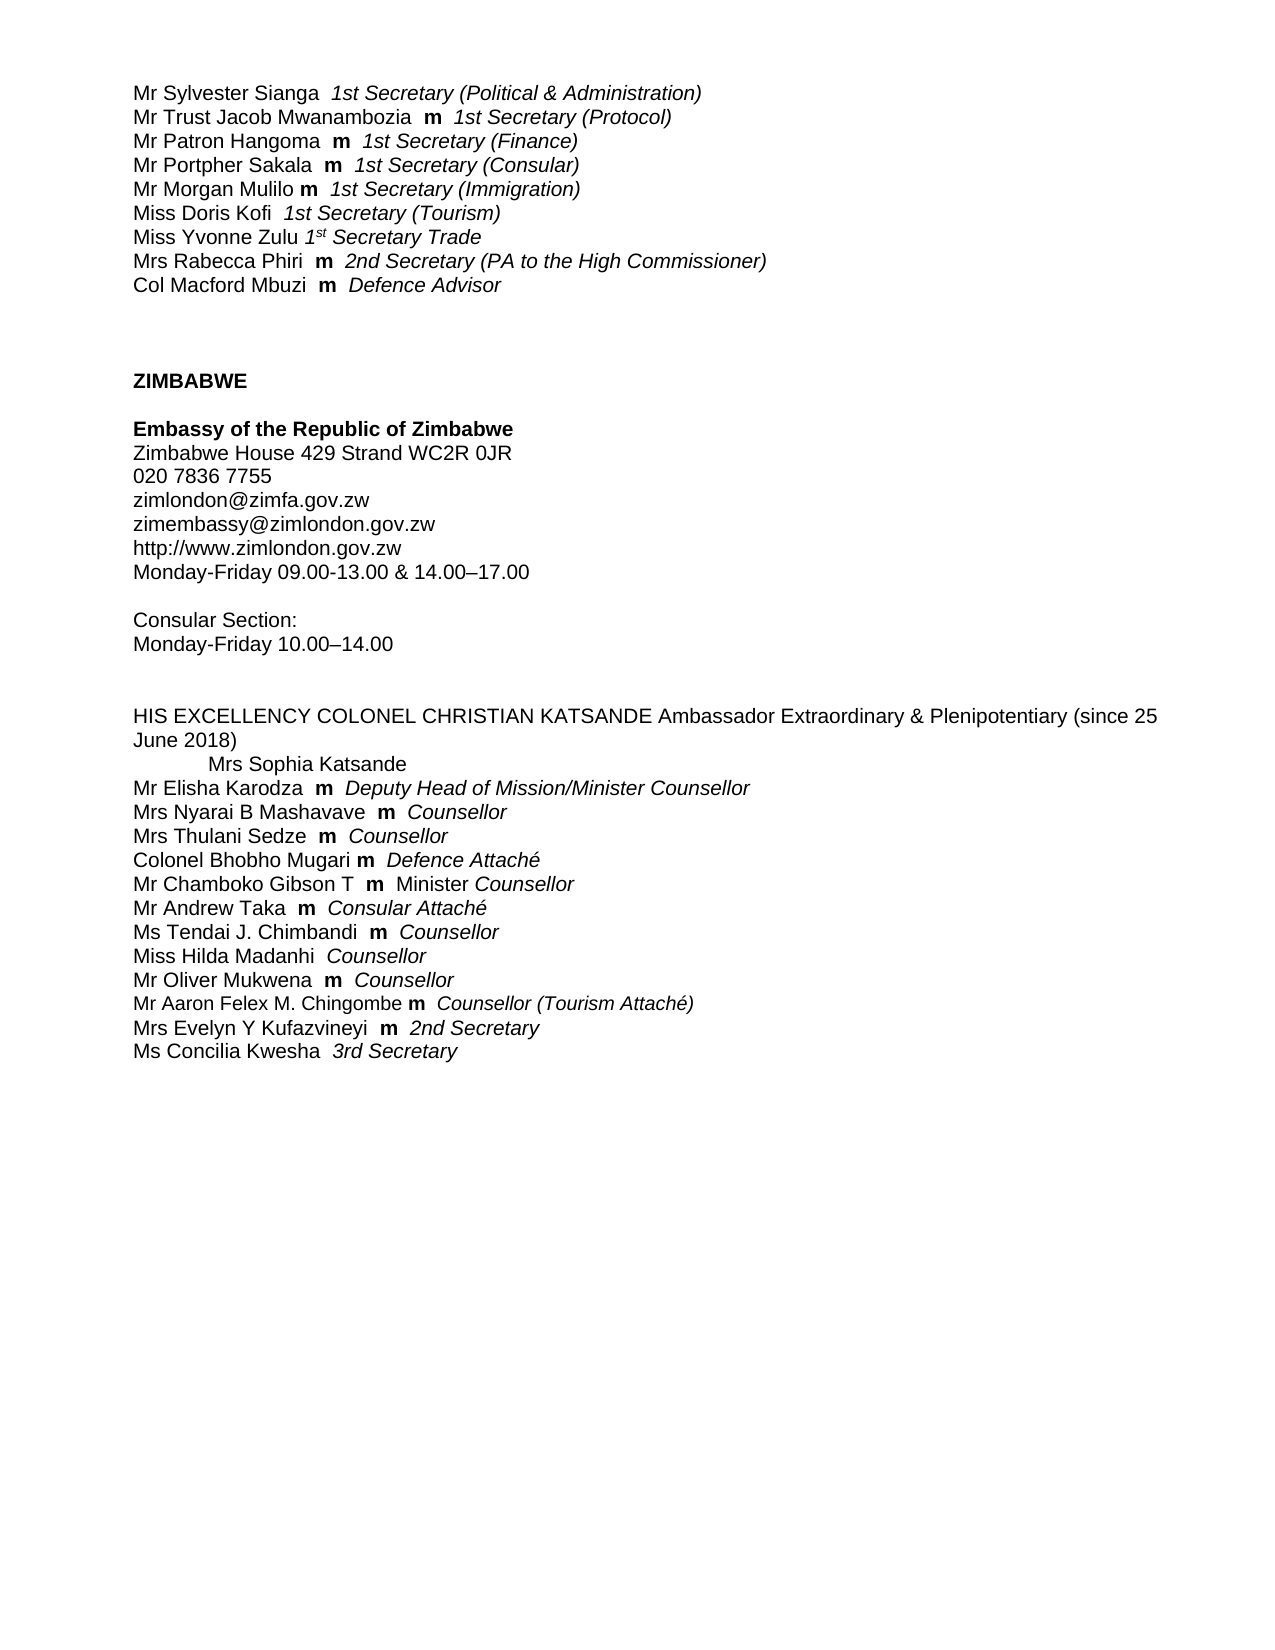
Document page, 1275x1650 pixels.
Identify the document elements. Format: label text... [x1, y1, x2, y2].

text Mr Portpher Sakala m 1st Secretary (Consular) [133, 153, 1181, 177]
text Mr Elisha Karodza m Deputy Head of Mission/Minister Counsellor [133, 776, 1181, 800]
text 020 7836 7755 [133, 464, 1181, 488]
text Embassy of the Republic of Zimbabwe [133, 416, 1181, 440]
text Mr Sylvester Sianga 1st Secretary (Political & Administration) [133, 81, 1181, 105]
text Mr Trust Jacob Mwanambozia m 1st Secretary (Protocol) [133, 105, 1181, 129]
text Mr Chamboko Gibson T m Minister Counsellor [133, 872, 1181, 896]
text Ms Concilia Kwesha 3rd Secretary [133, 1039, 1181, 1063]
text Miss Doris Kofi 1st Secretary (Tourism) [133, 201, 1181, 225]
text zimembassy@zimlondon.gov.zw [133, 512, 1181, 536]
text Mrs Nyarai B Mashavave m Counsellor [133, 800, 1181, 824]
text http://www.zimlondon.gov.zw [133, 536, 1181, 560]
text Mr Aaron Felex M. Chingombe m Counsellor (Tourism Attaché) [133, 991, 1181, 1014]
text Col Macford Mbuzi m Defence Advisor [133, 273, 1181, 297]
text Mrs Sophia Katsande [133, 752, 1181, 776]
text Mrs Rabecca Phiri m 2nd Secretary (PA to the High Commissioner) [133, 249, 1181, 273]
text Monday-Friday 09.00-13.00 & 14.00–17.00 [133, 560, 1181, 584]
text Mr Morgan Mulilo m 1st Secretary (Immigration) [133, 177, 1181, 201]
text Zimbabwe House 429 Strand WC2R 0JR [133, 440, 1181, 464]
text Ms Tendai J. Chimbandi m Counsellor [133, 919, 1181, 943]
text Mr Patron Hangoma m 1st Secretary (Finance) [133, 129, 1181, 153]
text Mrs Thulani Sedze m Counsellor [133, 824, 1181, 848]
text ZIMBABWE [133, 368, 1181, 392]
text Monday-Friday 10.00–14.00 [133, 632, 1181, 656]
text Consular Section: [133, 608, 1181, 632]
text Mr Andrew Taka m Consular Attaché [133, 896, 1181, 919]
text zimlondon@zimfa.gov.zw [133, 488, 1181, 512]
text Mrs Evelyn Y Kufazvineyi m 2nd Secretary [133, 1015, 1181, 1039]
text Colonel Bhobho Mugari m Defence Attaché [133, 848, 1181, 872]
text Miss Hilda Madanhi Counsellor [133, 943, 1181, 967]
text Mr Oliver Mukwena m Counsellor [133, 967, 1181, 991]
text Miss Yvonne Zulu 1st Secretary Trade [133, 225, 1181, 249]
text HIS EXCELLENCY COLONEL CHRISTIAN KATSANDE Ambassador Extraordinary & Plenipotentiary (since 25 June 2018) [133, 704, 1181, 752]
